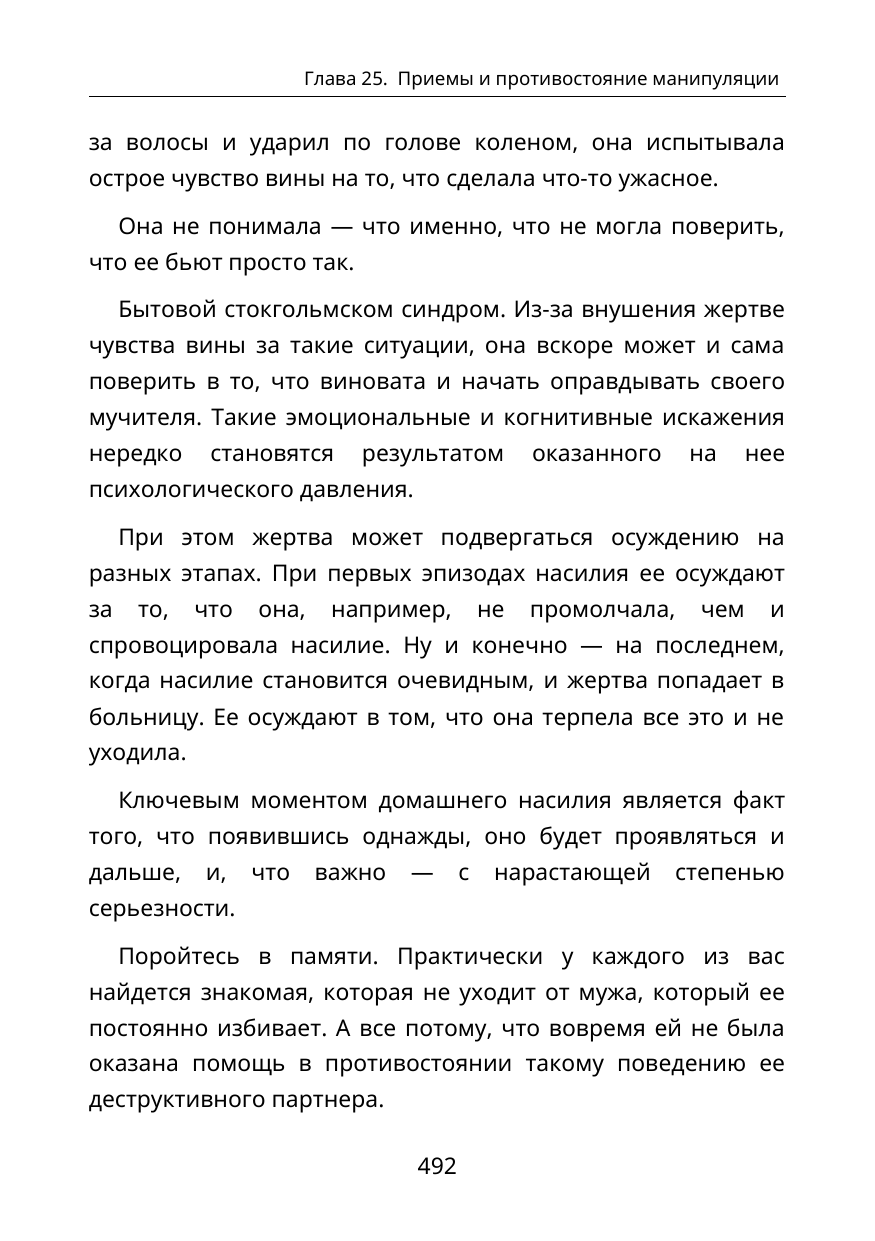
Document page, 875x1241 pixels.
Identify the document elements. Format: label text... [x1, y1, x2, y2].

text При этом жертва может подвергаться осуждению на разных этапах. При первых эпизодах насилия ее осуждают за то, что она, например, не промолчала, чем и спровоцировала насилие. Ну и конечно — на последнем, когда насилие становится очевидным, и жертва попадает в больницу. Ее осуждают в том, что она терпела все это и не уходила. [88, 521, 786, 768]
text Она не понимала — что именно, что не могла поверить, что ее бьют просто так. [88, 210, 786, 277]
text за волосы и ударил по голове коленом, она испытывала острое чувство вины на то, что сделала что-то ужасное. [88, 126, 786, 193]
text Бытовой стокгольмском синдром. Из-за внушения жертве чувства вины за такие ситуации, она вскоре может и сама поверить в то, что виновата и начать оправдывать своего мучителя. Такие эмоциональные и когнитивные искажения нередко становятся результатом оказанного на нее психологического давления. [88, 293, 786, 504]
text Ключевым моментом домашнего насилия является факт того, что появившись однажды, оно будет проявляться и дальше, и, что важно — с нарастающей степенью серьезности. [88, 784, 786, 923]
text Поройтесь в памяти. Практически у каждого из вас найдется знакомая, которая не уходит от мужа, который ее постоянно избивает. А все потому, что вовремя ей не была оказана помощь в противостоянии такому поведению ее деструктивного партнера. [88, 939, 786, 1114]
